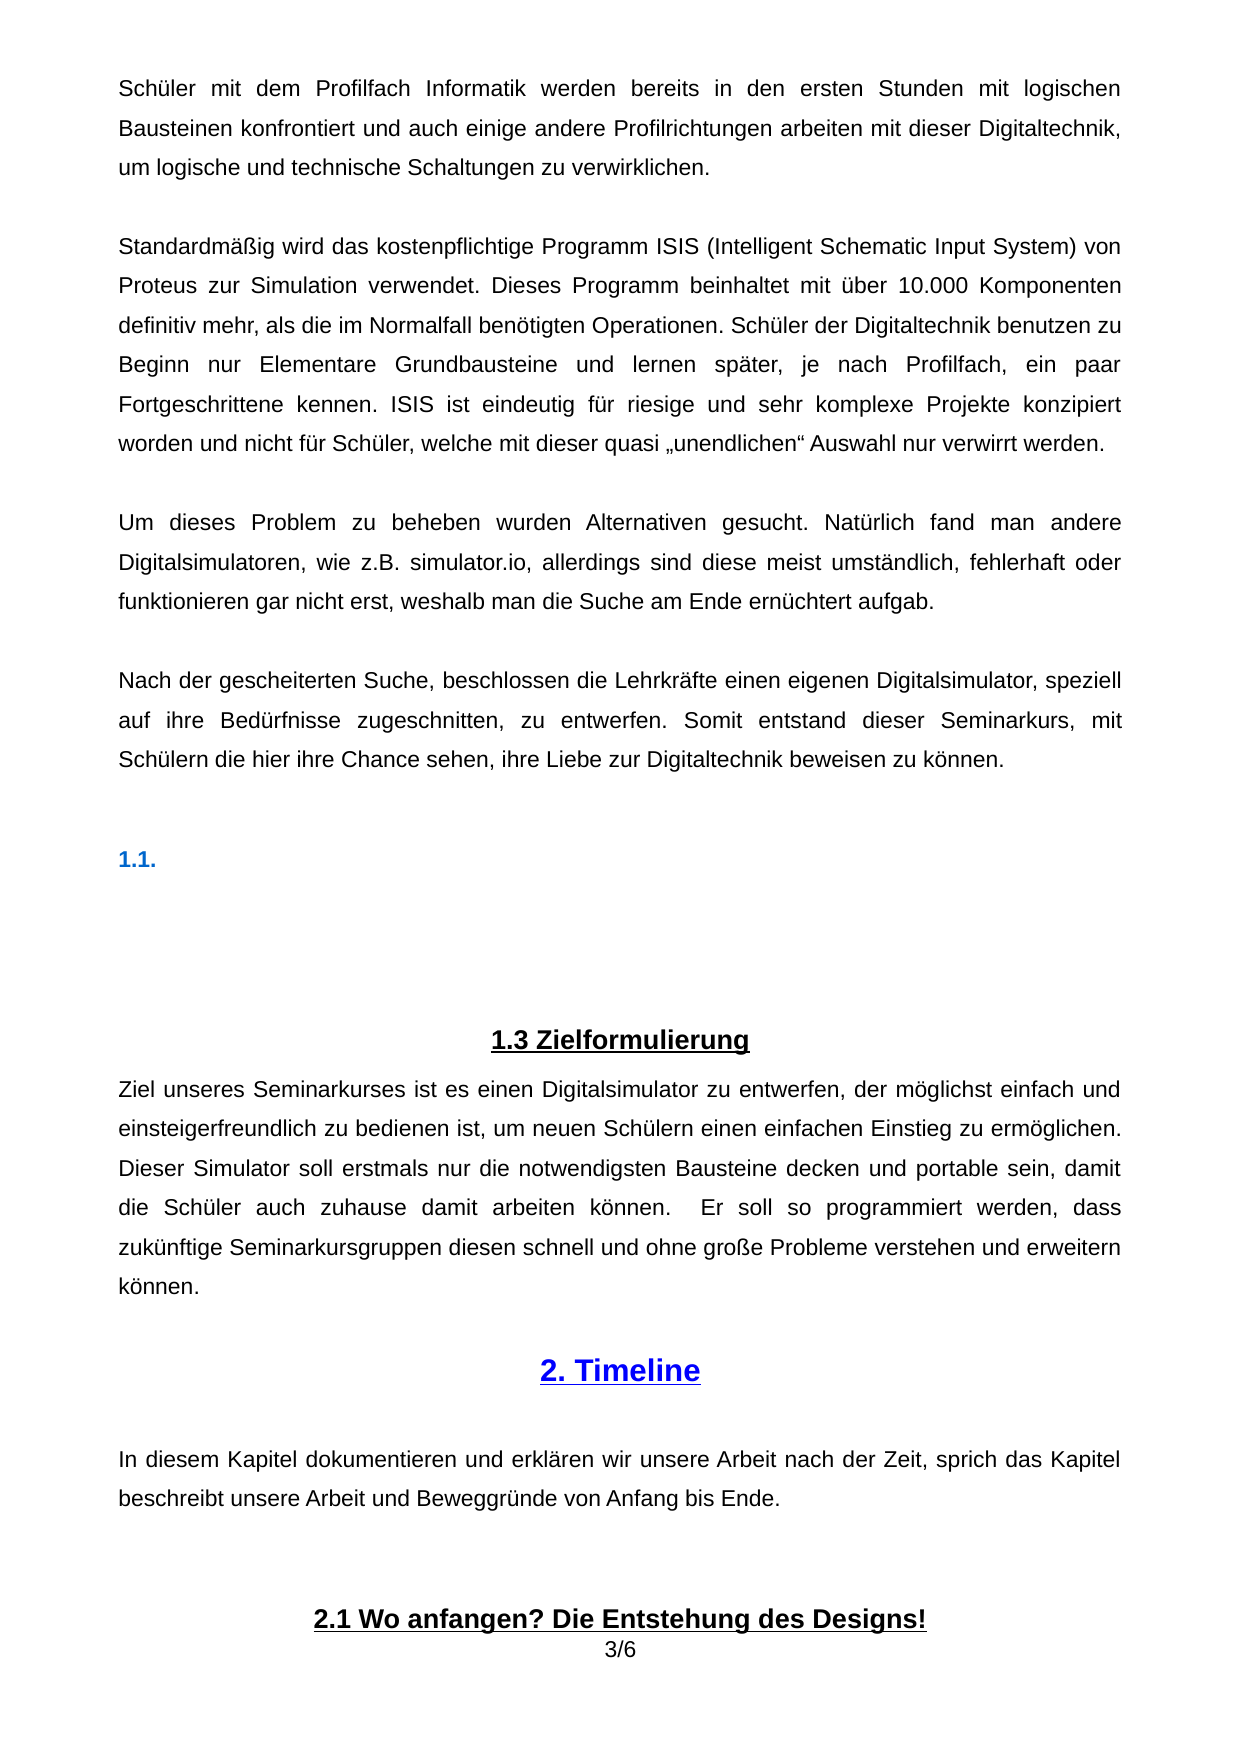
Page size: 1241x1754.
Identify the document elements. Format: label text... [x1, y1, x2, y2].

text Standardmäßig wird das kostenpflichtige Programm ISIS (Intelligent Schematic Input System) von Proteus zur Simulation verwendet. Dieses Programm beinhaltet mit über 10.000 Komponenten definitiv mehr, als die im Normalfall benötigten Operationen. Schüler der Digitaltechnik benutzen zu Beginn nur Elementare Grundbausteine und lernen später, je nach Profilfach, ein paar Fortgeschrittene kennen. ISIS ist eindeutig für riesige und sehr komplexe Projekte konzipiert worden und nicht für Schüler, welche mit dieser quasi „unendlichen“ Auswahl nur verwirrt werden. [118, 233, 1122, 457]
text Nach der gescheiterten Suche, beschlossen die Lehrkräfte einen eigenen Digitalsimulator, speziell auf ihre Bedürfnisse zugeschnitten, zu entwerfen. Somit entstand dieser Seminarkurs, mit Schülern die hier ihre Chance sehen, ihre Liebe zur Digitaltechnik beweisen zu können. [118, 667, 1122, 772]
text 1.3 Zielformulierung [118, 1024, 1122, 1055]
text Um dieses Problem zu beheben wurden Alternativen gesucht. Natürlich fand man andere Digitalsimulatoren, wie z.B. simulator.io, allerdings sind diese meist umständlich, fehlerhaft oder funktionieren gar nicht erst, weshalb man die Suche am Ende ernüchtert aufgab. [118, 509, 1122, 614]
text Ziel unseres Seminarkurses ist es einen Digitalsimulator zu entwerfen, der möglichst einfach und einsteigerfreundlich zu bedienen ist, um neuen Schülern einen einfachen Einstieg zu ermöglichen. Dieser Simulator soll erstmals nur die notwendigsten Bausteine decken und portable sein, damit die Schüler auch zuhause damit arbeiten können. Er soll so programmiert werden, dass zukünftige Seminarkursgruppen diesen schnell und ohne große Probleme verstehen und erweitern können. [118, 1076, 1122, 1300]
text Schüler mit dem Profilfach Informatik werden bereits in den ersten Stunden mit logischen Bausteinen konfrontiert und auch einige andere Profilrichtungen arbeiten mit dieser Digitaltechnik, um logische und technische Schaltungen zu verwirklichen. [118, 75, 1122, 180]
text 2.1 Wo anfangen? Die Entstehung des Designs! [118, 1603, 1122, 1635]
text In diesem Kapitel dokumentieren und erklären wir unsere Arbeit nach der Zeit, sprich das Kapitel beschreibt unsere Arbeit und Beweggründe von Anfang bis Ende. [118, 1446, 1122, 1511]
text 2. Timeline [118, 1352, 1122, 1388]
